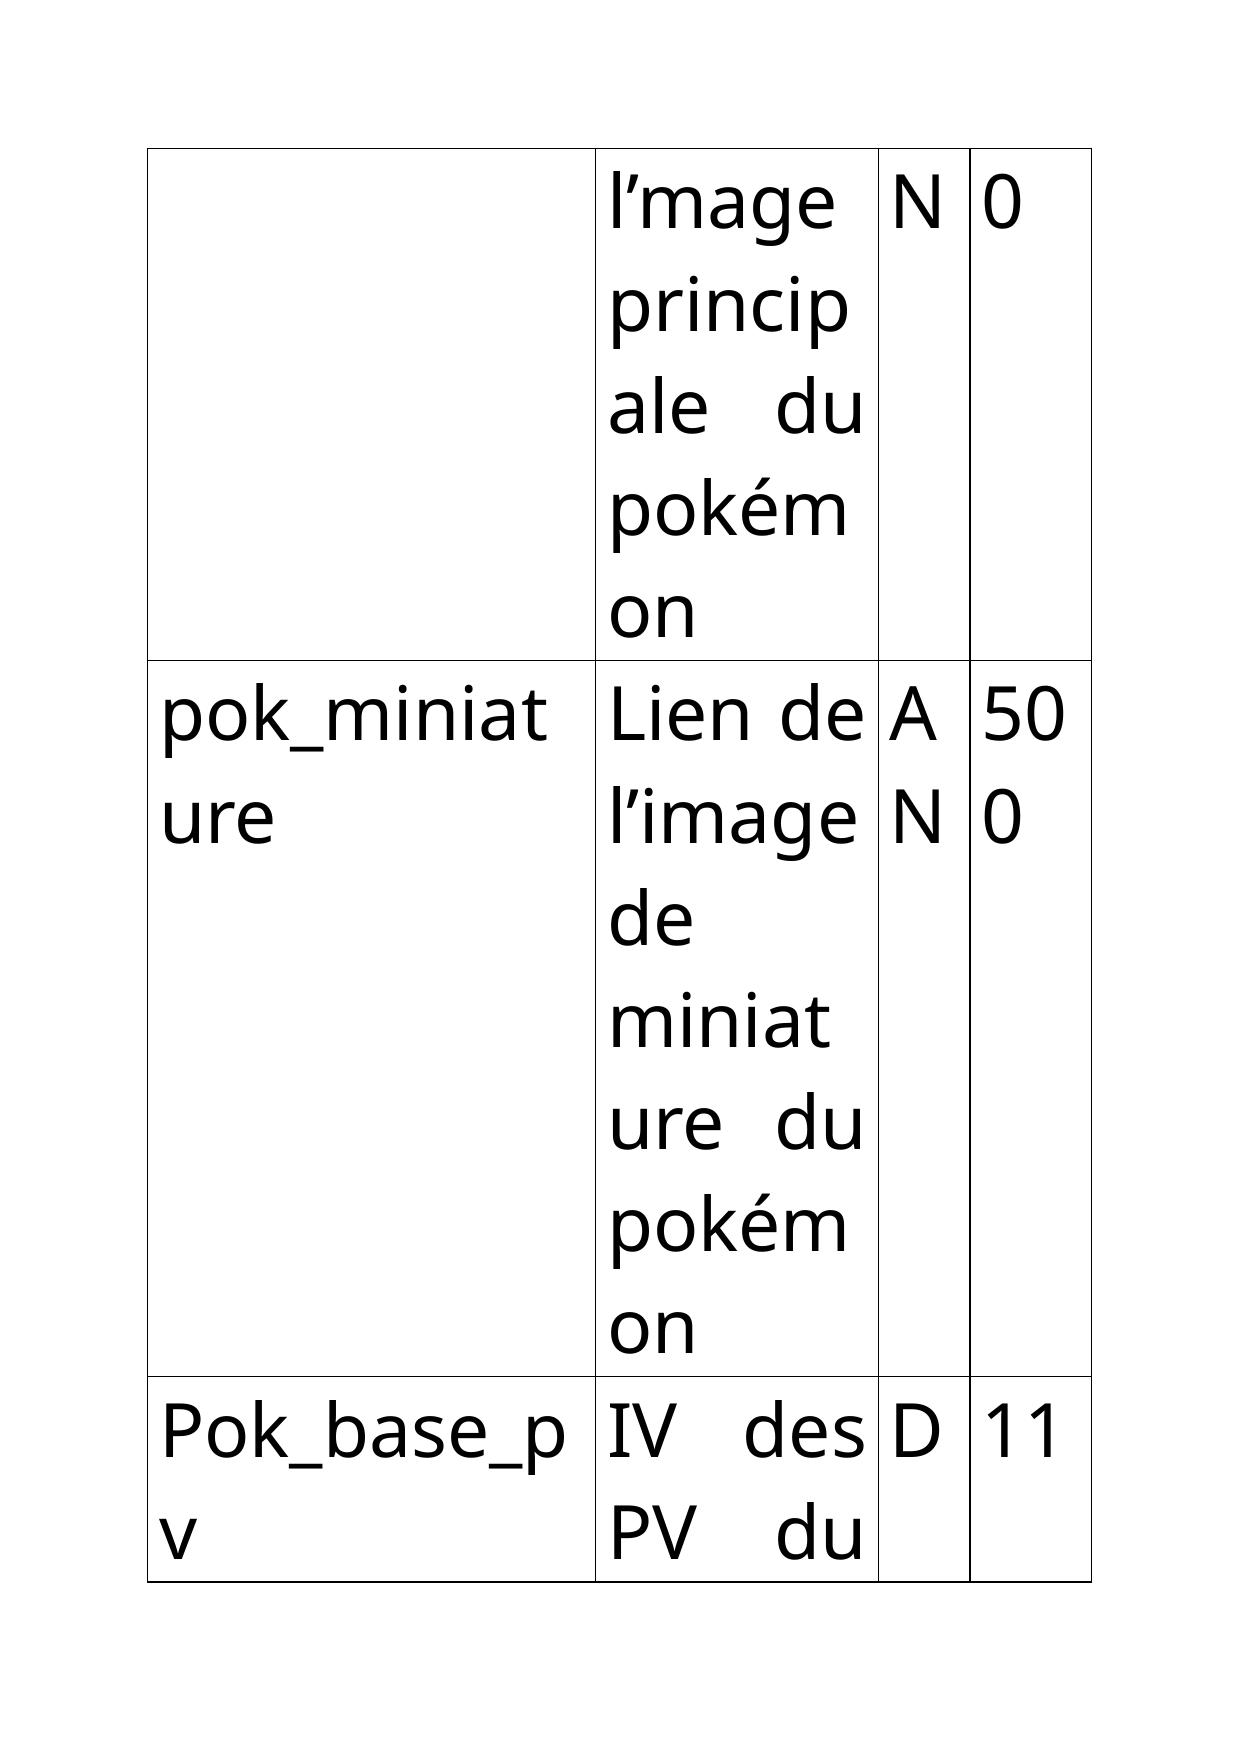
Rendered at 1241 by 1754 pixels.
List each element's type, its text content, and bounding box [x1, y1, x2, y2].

table_cell IV des PV du [596, 1377, 878, 1581]
table_cell l’mage principale du pokémon [596, 149, 878, 659]
table_cell Lien de l’image de miniature du pokémon [596, 661, 878, 1376]
table_cell D [879, 1377, 969, 1581]
table_cell AN [879, 661, 969, 1376]
table_cell Pok_base_pv [148, 1377, 595, 1581]
table_cell 0 [971, 149, 1091, 659]
table_cell 500 [971, 661, 1091, 1376]
table_cell pok_miniature [148, 661, 595, 1376]
table_cell 11 [971, 1377, 1091, 1581]
table_cell [148, 149, 595, 659]
table_cell N [879, 149, 969, 659]
